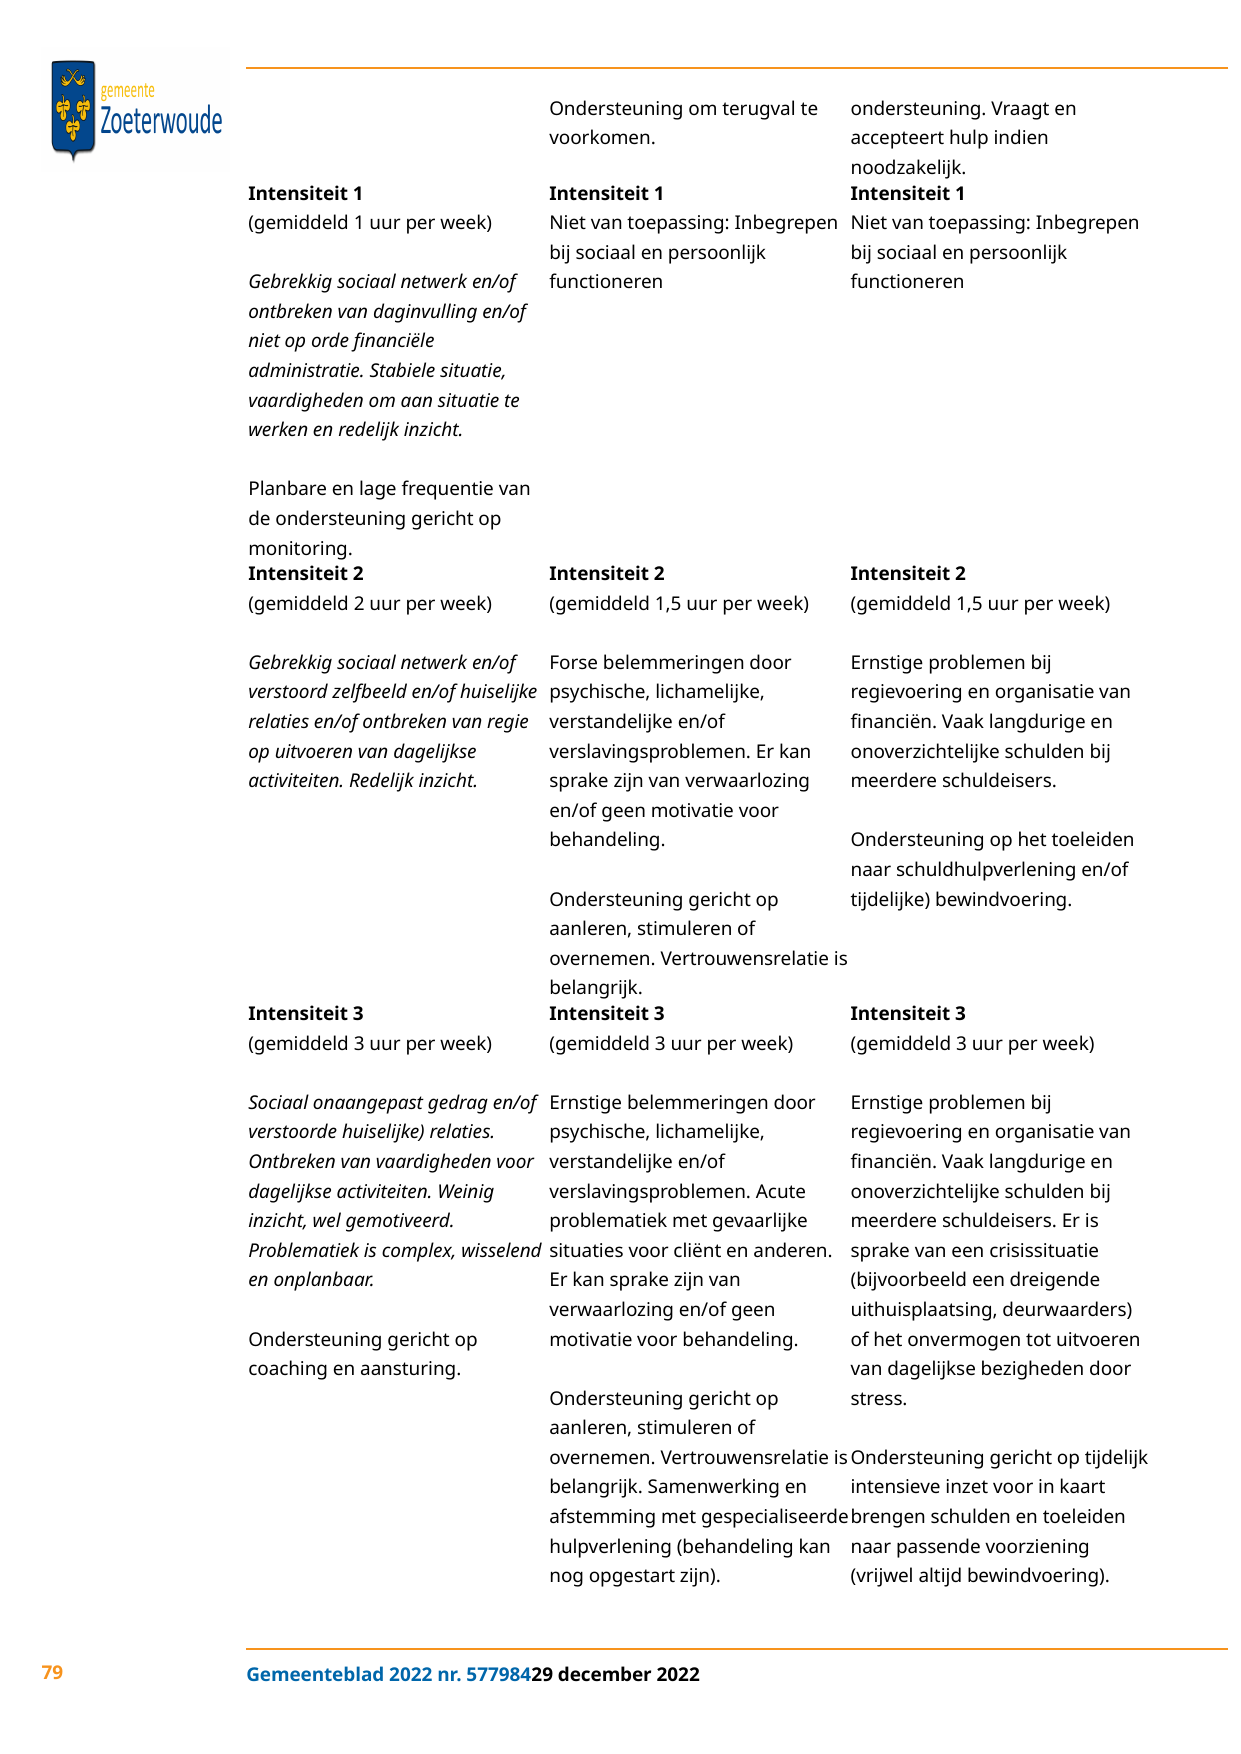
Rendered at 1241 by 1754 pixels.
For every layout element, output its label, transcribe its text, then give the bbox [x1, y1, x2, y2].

table_cell Intensiteit 2 (gemiddeld 2 uur per week) Gebrekkig sociaal netwerk en/of verstoord zelfbeeld en/of huiselijke relaties en/of ontbreken van regie op uitvoeren van dagelijkse activiteiten. Redelijk inzicht. [248, 560, 549, 1000]
table_cell Intensiteit 1 Niet van toepassing: Inbegrepen bij sociaal en persoonlijk functioneren [549, 180, 850, 560]
table_cell ondersteuning. Vraagt en accepteert hulp indien noodzakelijk. [850, 95, 1152, 180]
table_cell Ondersteuning om terugval te voorkomen. [549, 95, 850, 180]
table_cell Intensiteit 2 (gemiddeld 1,5 uur per week) Forse belemmeringen door psychische, lichamelijke, verstandelijke en/of verslavingsproblemen. Er kan sprake zijn van verwaarlozing en/of geen motivatie voor behandeling. Ondersteuning gericht op aanleren, stimuleren of overnemen. Vertrouwensrelatie is belangrijk. [549, 560, 850, 1000]
table_cell Intensiteit 3 (gemiddeld 3 uur per week) Ernstige belemmeringen door psychische, lichamelijke, verstandelijke en/of verslavingsproblemen. Acute problematiek met gevaarlijke situaties voor cliënt en anderen. Er kan sprake zijn van verwaarlozing en/of geen motivatie voor behandeling. Ondersteuning gericht op aanleren, stimuleren of overnemen. Vertrouwensrelatie is belangrijk. Samenwerking en afstemming met gespecialiseerde hulpverlening (behandeling kan nog opgestart zijn). [549, 1000, 850, 1588]
table_cell [248, 95, 549, 180]
table_cell Intensiteit 2 (gemiddeld 1,5 uur per week) Ernstige problemen bij regievoering en organisatie van financiën. Vaak langdurige en onoverzichtelijke schulden bij meerdere schuldeisers. Ondersteuning op het toeleiden naar schuldhulpverlening en/of tijdelijke) bewindvoering. [850, 560, 1152, 1000]
table_cell Intensiteit 3 (gemiddeld 3 uur per week) Sociaal onaangepast gedrag en/of verstoorde huiselijke) relaties. Ontbreken van vaardigheden voor dagelijkse activiteiten. Weinig inzicht, wel gemotiveerd. Problematiek is complex, wisselend en onplanbaar. Ondersteuning gericht op coaching en aansturing. [248, 1000, 549, 1588]
picture [41, 47, 231, 172]
table_cell Intensiteit 1 Niet van toepassing: Inbegrepen bij sociaal en persoonlijk functioneren [850, 180, 1152, 560]
table_cell Intensiteit 3 (gemiddeld 3 uur per week) Ernstige problemen bij regievoering en organisatie van financiën. Vaak langdurige en onoverzichtelijke schulden bij meerdere schuldeisers. Er is sprake van een crisissituatie (bijvoorbeeld een dreigende uithuisplaatsing, deurwaarders) of het onvermogen tot uitvoeren van dagelijkse bezigheden door stress. Ondersteuning gericht op tijdelijk intensieve inzet voor in kaart brengen schulden en toeleiden naar passende voorziening (vrijwel altijd bewindvoering). [850, 1000, 1152, 1588]
table_cell Intensiteit 1 (gemiddeld 1 uur per week) Gebrekkig sociaal netwerk en/of ontbreken van daginvulling en/of niet op orde financiële administratie. Stabiele situatie, vaardigheden om aan situatie te werken en redelijk inzicht. Planbare en lage frequentie van de ondersteuning gericht op monitoring. [248, 180, 549, 560]
